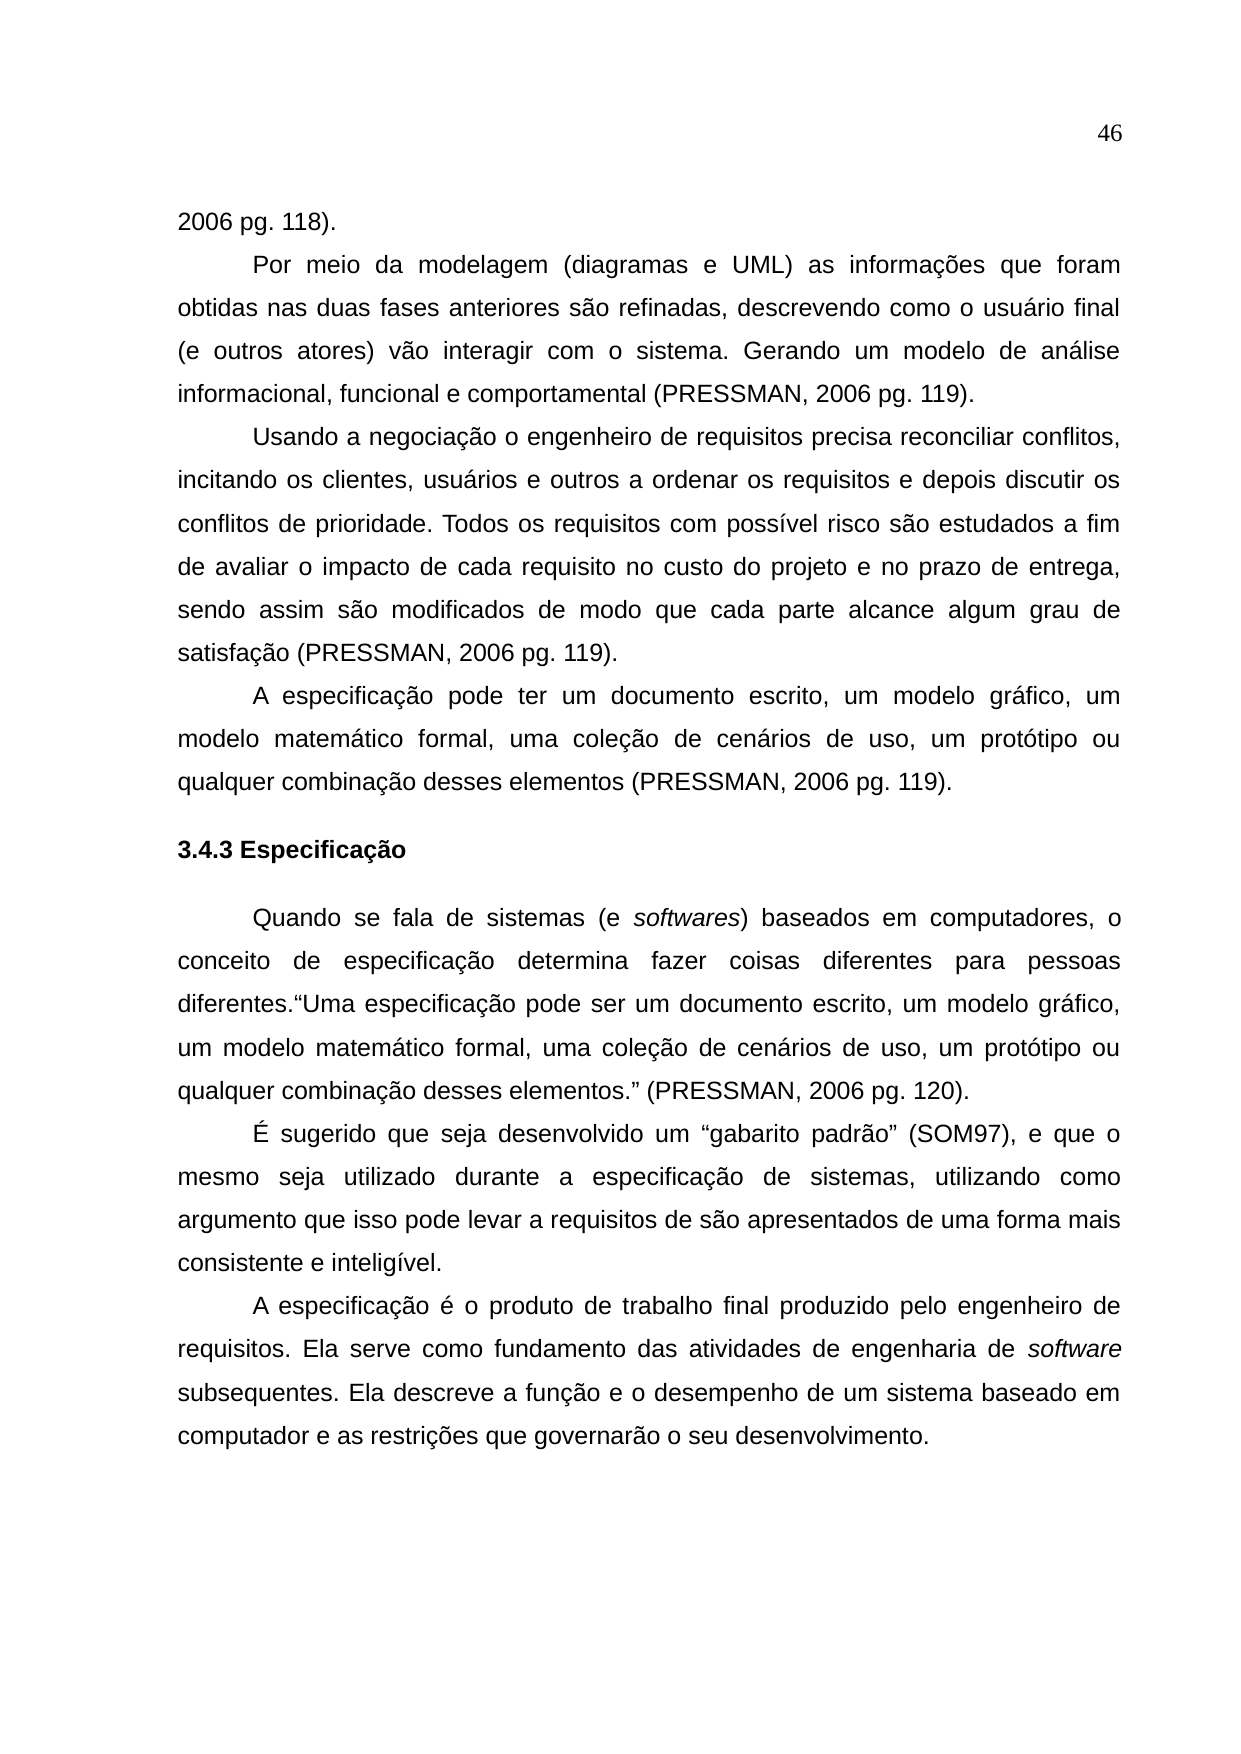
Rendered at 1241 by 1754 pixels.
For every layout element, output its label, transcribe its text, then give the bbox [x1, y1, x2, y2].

text Quando se fala de sistemas (e softwares) baseados em computadores, o conceito de especificação determina fazer coisas diferentes para pessoas diferentes.“Uma especificação pode ser um documento escrito, um modelo gráfico, um modelo matemático formal, uma coleção de cenários de uso, um protótipo ou qualquer combinação desses elementos.” (PRESSMAN, 2006 pg. 120). [177, 903, 1122, 1104]
subtitle 3.4.3 Especificação [177, 835, 1122, 864]
text É sugerido que seja desenvolvido um “gabarito padrão” (SOM97), e que o mesmo seja utilizado durante a especificação de sistemas, utilizando como argumento que isso pode levar a requisitos de são apresentados de uma forma mais consistente e inteligível. [177, 1119, 1122, 1277]
text 2006 pg. 118). [177, 207, 1122, 235]
text A especificação pode ter um documento escrito, um modelo gráfico, um modelo matemático formal, uma coleção de cenários de uso, um protótipo ou qualquer combinação desses elementos (PRESSMAN, 2006 pg. 119). [177, 681, 1122, 796]
text Usando a negociação o engenheiro de requisitos precisa reconciliar conflitos, incitando os clientes, usuários e outros a ordenar os requisitos e depois discutir os conflitos de prioridade. Todos os requisitos com possível risco são estudados a fim de avaliar o impacto de cada requisito no custo do projeto e no prazo de entrega, sendo assim são modificados de modo que cada parte alcance algum grau de satisfação (PRESSMAN, 2006 pg. 119). [177, 422, 1122, 667]
text A especificação é o produto de trabalho final produzido pelo engenheiro de requisitos. Ela serve como fundamento das atividades de engenharia de software subsequentes. Ela descreve a função e o desempenho de um sistema baseado em computador e as restrições que governarão o seu desenvolvimento. [177, 1291, 1122, 1449]
text Por meio da modelagem (diagramas e UML) as informações que foram obtidas nas duas fases anteriores são refinadas, descrevendo como o usuário final (e outros atores) vão interagir com o sistema. Gerando um modelo de análise informacional, funcional e comportamental (PRESSMAN, 2006 pg. 119). [177, 250, 1122, 408]
